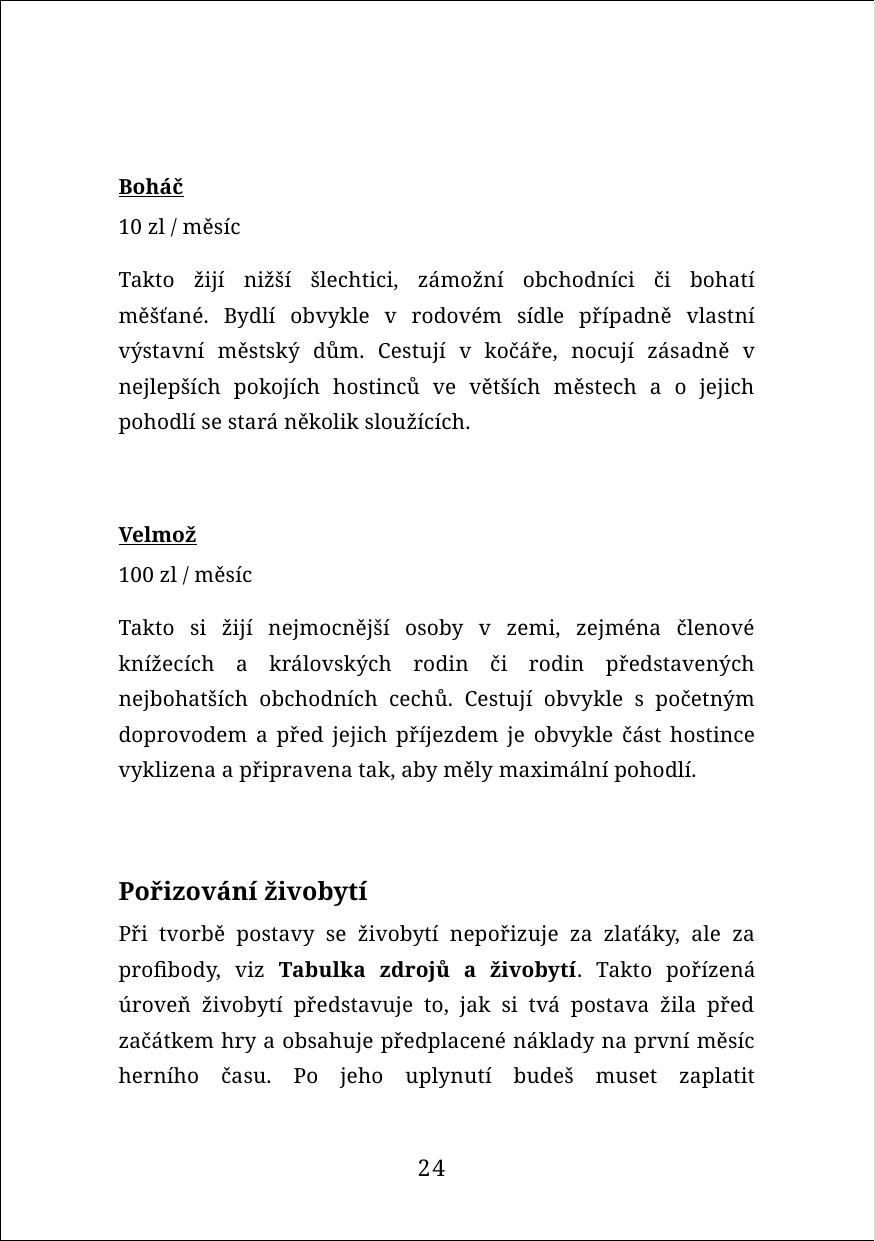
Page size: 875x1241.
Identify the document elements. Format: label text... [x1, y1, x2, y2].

subtitle Velmož [118, 520, 756, 548]
text Při tvorbě postavy se živobytí nepořizuje za zlaťáky, ale za profibody, viz Tabulka zdrojů a živobytí. Takto pořízená úroveň živobytí představuje to, jak si tvá postava žila před začátkem hry a obsahuje předplacené náklady na první měsíc herního času. Po jeho uplynutí budeš muset zaplatit [118, 919, 756, 1090]
text Takto si žijí nejmocnější osoby v zemi, zejména členové knížecích a královských rodin či rodin představených nejbohatších obchodních cechů. Cestují obvykle s početným doprovodem a před jejich příjezdem je obvykle část hostince vyklizena a připravena tak, aby měly maximální pohodlí. [118, 613, 756, 784]
subtitle Pořizování živobytí [118, 873, 756, 907]
subtitle Boháč [118, 172, 756, 200]
text Takto žijí nižší šlechtici, zámožní obchodníci či bohatí měšťané. Bydlí obvykle v rodovém sídle případně vlastní výstavní městský dům. Cestují v kočáře, nocují zásadně v nejlepších pokojích hostinců ve větších městech a o jejich pohodlí se stará několik sloužících. [118, 265, 756, 436]
text 100 zl / měsíc [118, 560, 756, 588]
text 10 zl / měsíc [118, 212, 756, 240]
